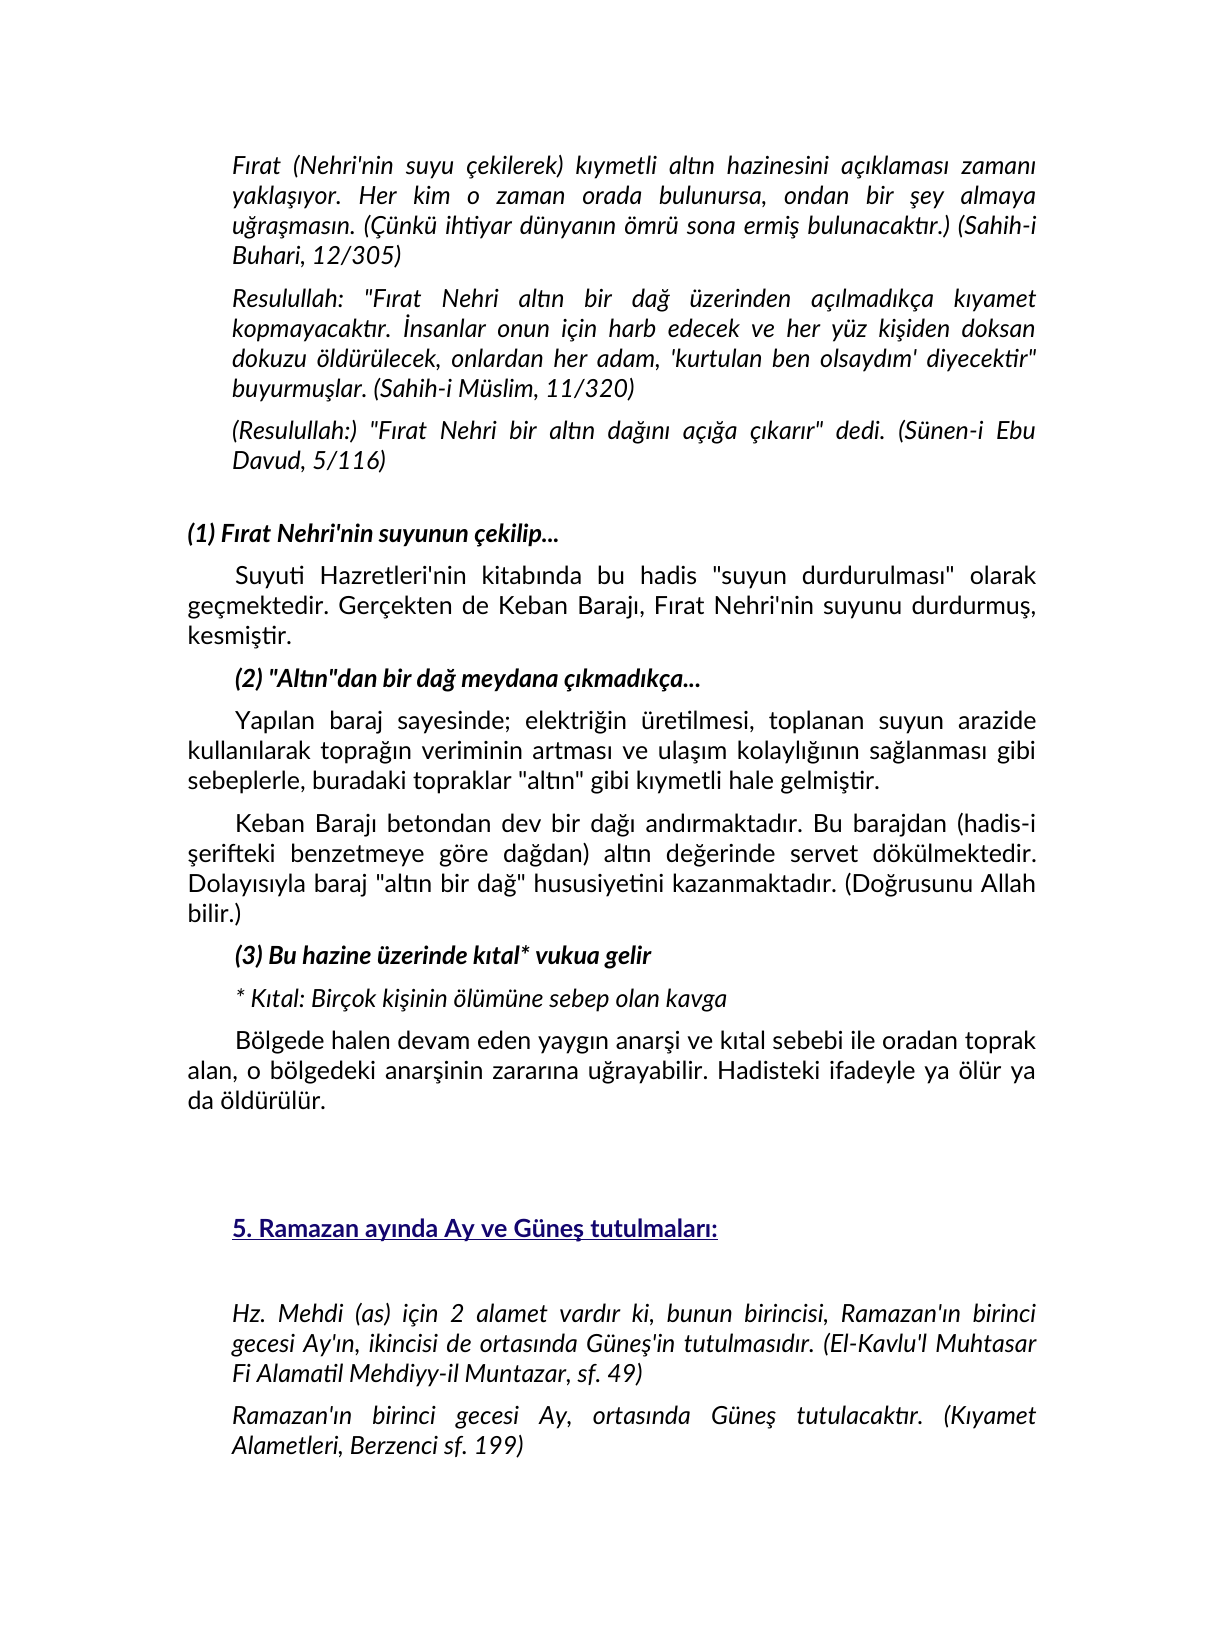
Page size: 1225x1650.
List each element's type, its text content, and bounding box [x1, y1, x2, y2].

text Hz. Mehdi (as) için 2 alamet vardır ki, bunun birincisi, Ramazan'ın birinci gecesi Ay'ın, ikincisi de ortasında Güneş'in tutulmasıdır. (El-Kavlu'l Muhtasar Fi Alamatil Mehdiyy-il Muntazar, sf. 49) [232, 1297, 1037, 1387]
text 5. Ramazan ayında Ay ve Güneş tutulmaları: [187, 1212, 1037, 1242]
text (1) Fırat Nehri'nin suyunun çekilip... [187, 487, 1037, 547]
text (Resulullah:) "Fırat Nehri bir altın dağını açığa çıkarır" dedi. (Sünen-i Ebu Davud, 5/116) [232, 415, 1037, 475]
text Yapılan baraj sayesinde; elektriğin üretilmesi, toplanan suyun arazide kullanılarak toprağın veriminin artması ve ulaşım kolaylığının sağlanması gibi sebeplerle, buradaki topraklar "altın" gibi kıymetli hale gelmiştir. [187, 705, 1037, 795]
text Ramazan'ın birinci gecesi Ay, ortasında Güneş tutulacaktır. (Kıyamet Alametleri, Berzenci sf. 199) [232, 1400, 1037, 1460]
text * Kıtal: Birçok kişinin ölümüne sebep olan kavga [187, 982, 1037, 1012]
text Fırat (Nehri'nin suyu çekilerek) kıymetli altın hazinesini açıklaması zamanı yaklaşıyor. Her kim o zaman orada bulunursa, ondan bir şey almaya uğraşmasın. (Çünkü ihtiyar dünyanın ömrü sona ermiş bulunacaktır.) (Sahih-i Buhari, 12/305) [232, 150, 1037, 270]
text Suyuti Hazretleri'nin kitabında bu hadis "suyun durdurulması" olarak geçmektedir. Gerçekten de Keban Barajı, Fırat Nehri'nin suyunu durdurmuş, kesmiştir. [187, 560, 1037, 650]
text (2) "Altın"dan bir dağ meydana çıkmadıkça... [187, 662, 1037, 692]
text Keban Barajı betondan dev bir dağı andırmaktadır. Bu barajdan (hadis-i şerifteki benzetmeye göre dağdan) altın değerinde servet dökülmektedir. Dolayısıyla baraj "altın bir dağ" hususiyetini kazanmaktadır. (Doğrusunu Allah bilir.) [187, 807, 1037, 927]
text Resulullah: "Fırat Nehri altın bir dağ üzerinden açılmadıkça kıyamet kopmayacaktır. İnsanlar onun için harb edecek ve her yüz kişiden doksan dokuzu öldürülecek, onlardan her adam, 'kurtulan ben olsaydım' diyecektir" buyurmuşlar. (Sahih-i Müslim, 11/320) [232, 282, 1037, 402]
text Bölgede halen devam eden yaygın anarşi ve kıtal sebebi ile oradan toprak alan, o bölgedeki anarşinin zararına uğrayabilir. Hadisteki ifadeyle ya ölür ya da öldürülür. [187, 1025, 1037, 1115]
text (3) Bu hazine üzerinde kıtal* vukua gelir [187, 940, 1037, 970]
